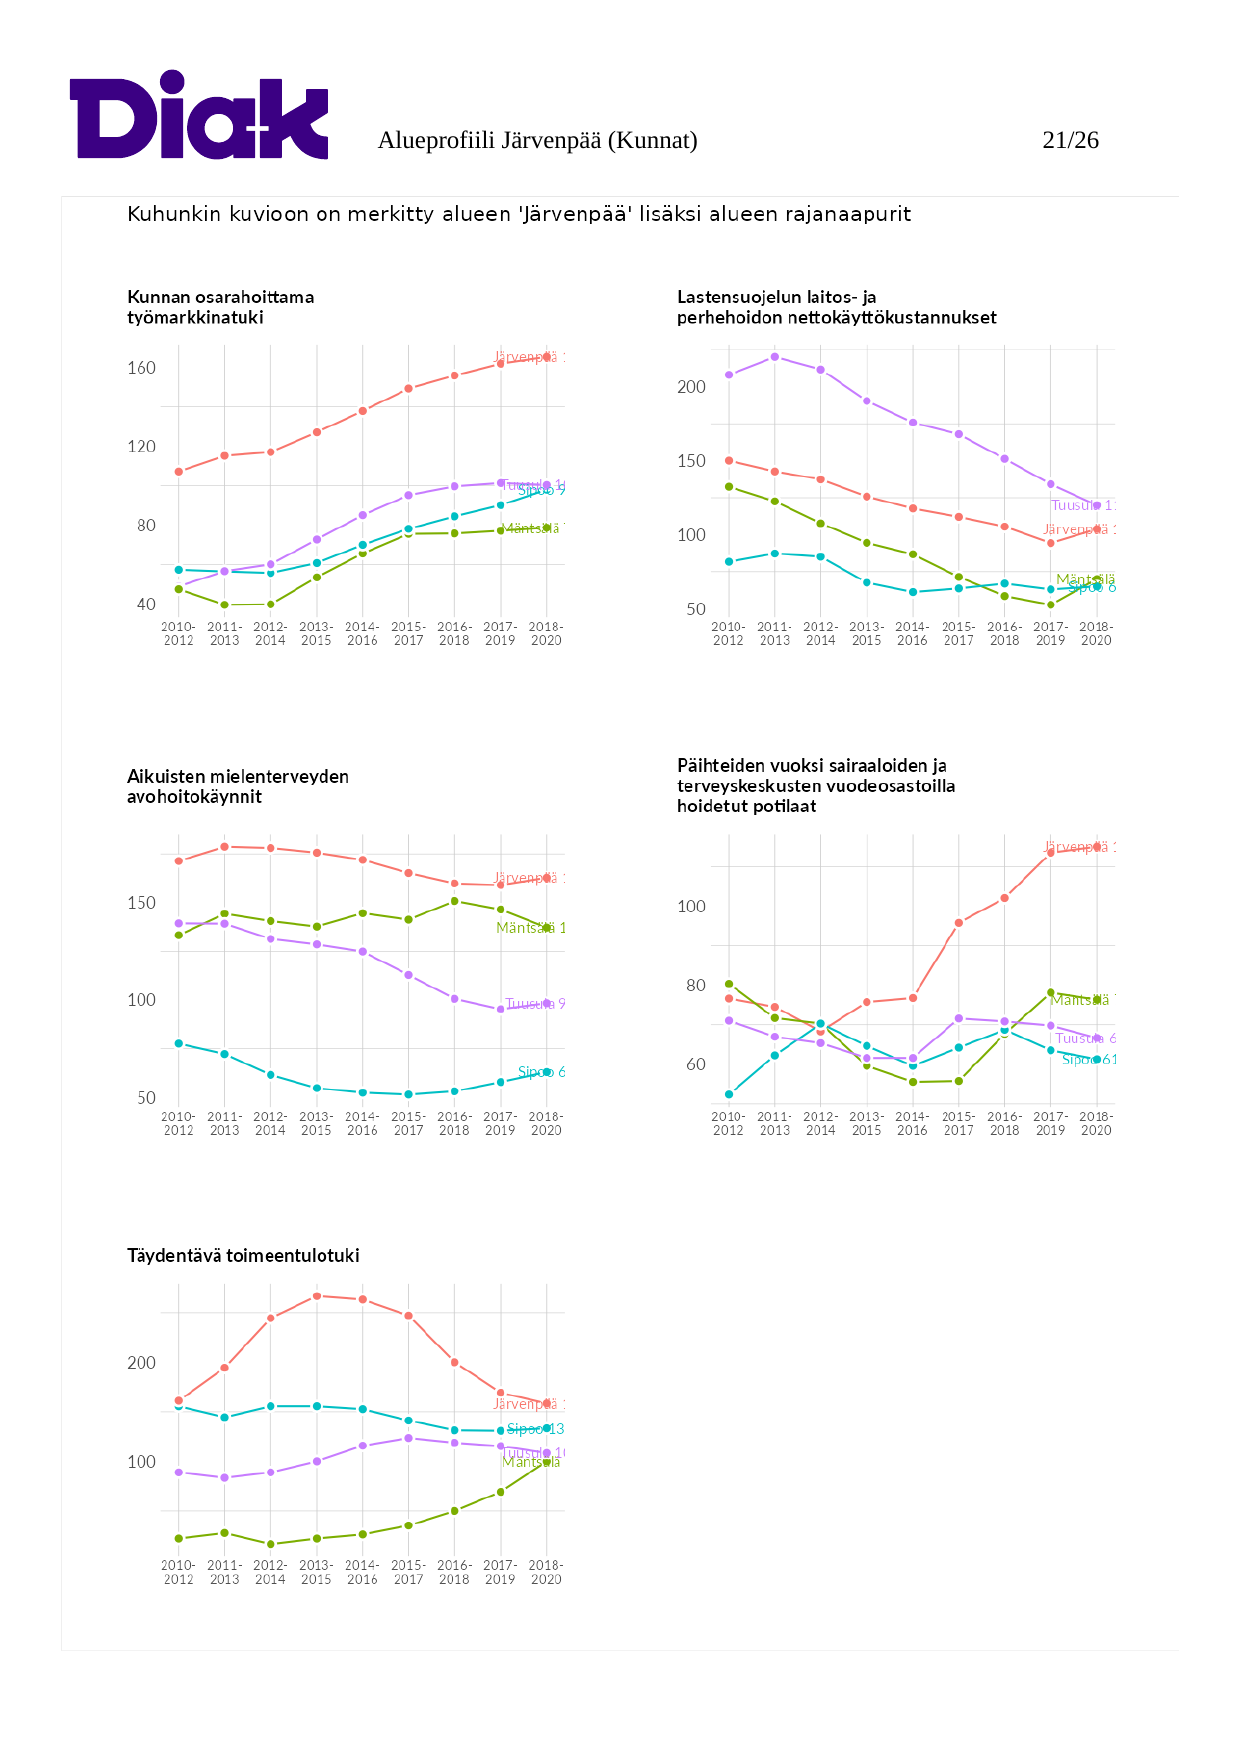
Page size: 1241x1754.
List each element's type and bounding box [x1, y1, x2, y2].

picture [61, 196, 1179, 1651]
